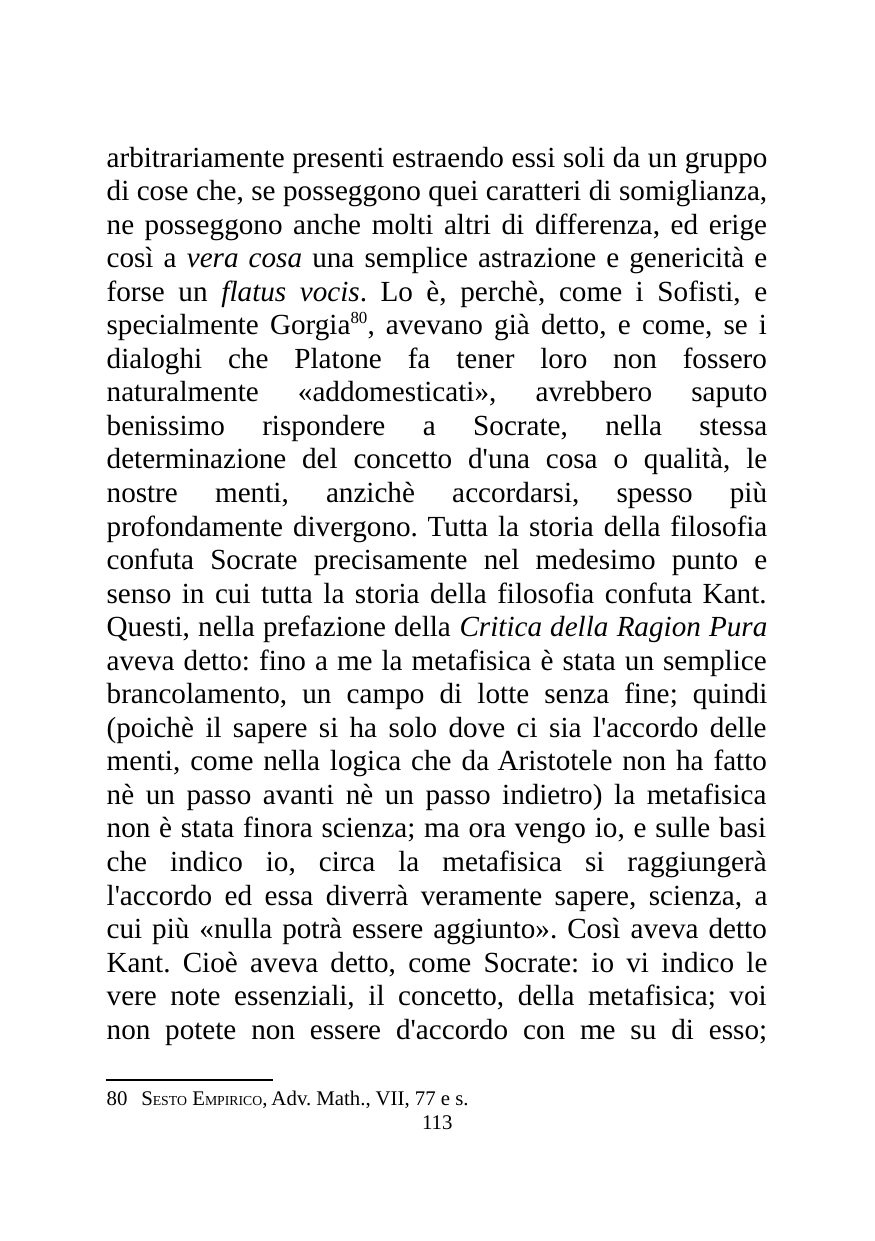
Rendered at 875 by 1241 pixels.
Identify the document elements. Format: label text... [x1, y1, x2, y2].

text Sesto Empirico, Adv. Math., VII, 77 e s. [106, 1086, 768, 1110]
text arbitrariamente presenti estraendo essi soli da un gruppo di cose che, se posseggono quei caratteri di somiglianza, ne posseggono anche molti altri di differenza, ed erige così a vera cosa una semplice astrazione e genericità e forse un flatus vocis. Lo è, perchè, come i Sofisti, e specialmente Gorgia, avevano già detto, e come, se i dialoghi che Platone fa tener loro non fossero naturalmente «addomesticati», avrebbero saputo benissimo rispondere a Socrate, nella stessa determinazione del concetto d'una cosa o qualità, le nostre menti, anzichè accordarsi, spesso più profondamente divergono. Tutta la storia della filosofia confuta Socrate precisamente nel medesimo punto e senso in cui tutta la storia della filosofia confuta Kant. Questi, nella prefazione della Critica della Ragion Pura aveva detto: fino a me la metafisica è stata un semplice brancolamento, un campo di lotte senza fine; quindi (poichè il sapere si ha solo dove ci sia l'accordo delle menti, come nella logica che da Aristotele non ha fatto nè un passo avanti nè un passo indietro) la metafisica non è stata finora scienza; ma ora vengo io, e sulle basi che indico io, circa la metafisica si raggiungerà l'accordo ed essa diverrà veramente sapere, scienza, a cui più «nulla potrà essere aggiunto». Così aveva detto Kant. Cioè aveva detto, come Socrate: io vi indico le vere note essenziali, il concetto, della metafisica; voi non potete non essere d'accordo con me su di esso; [106, 140, 768, 1045]
